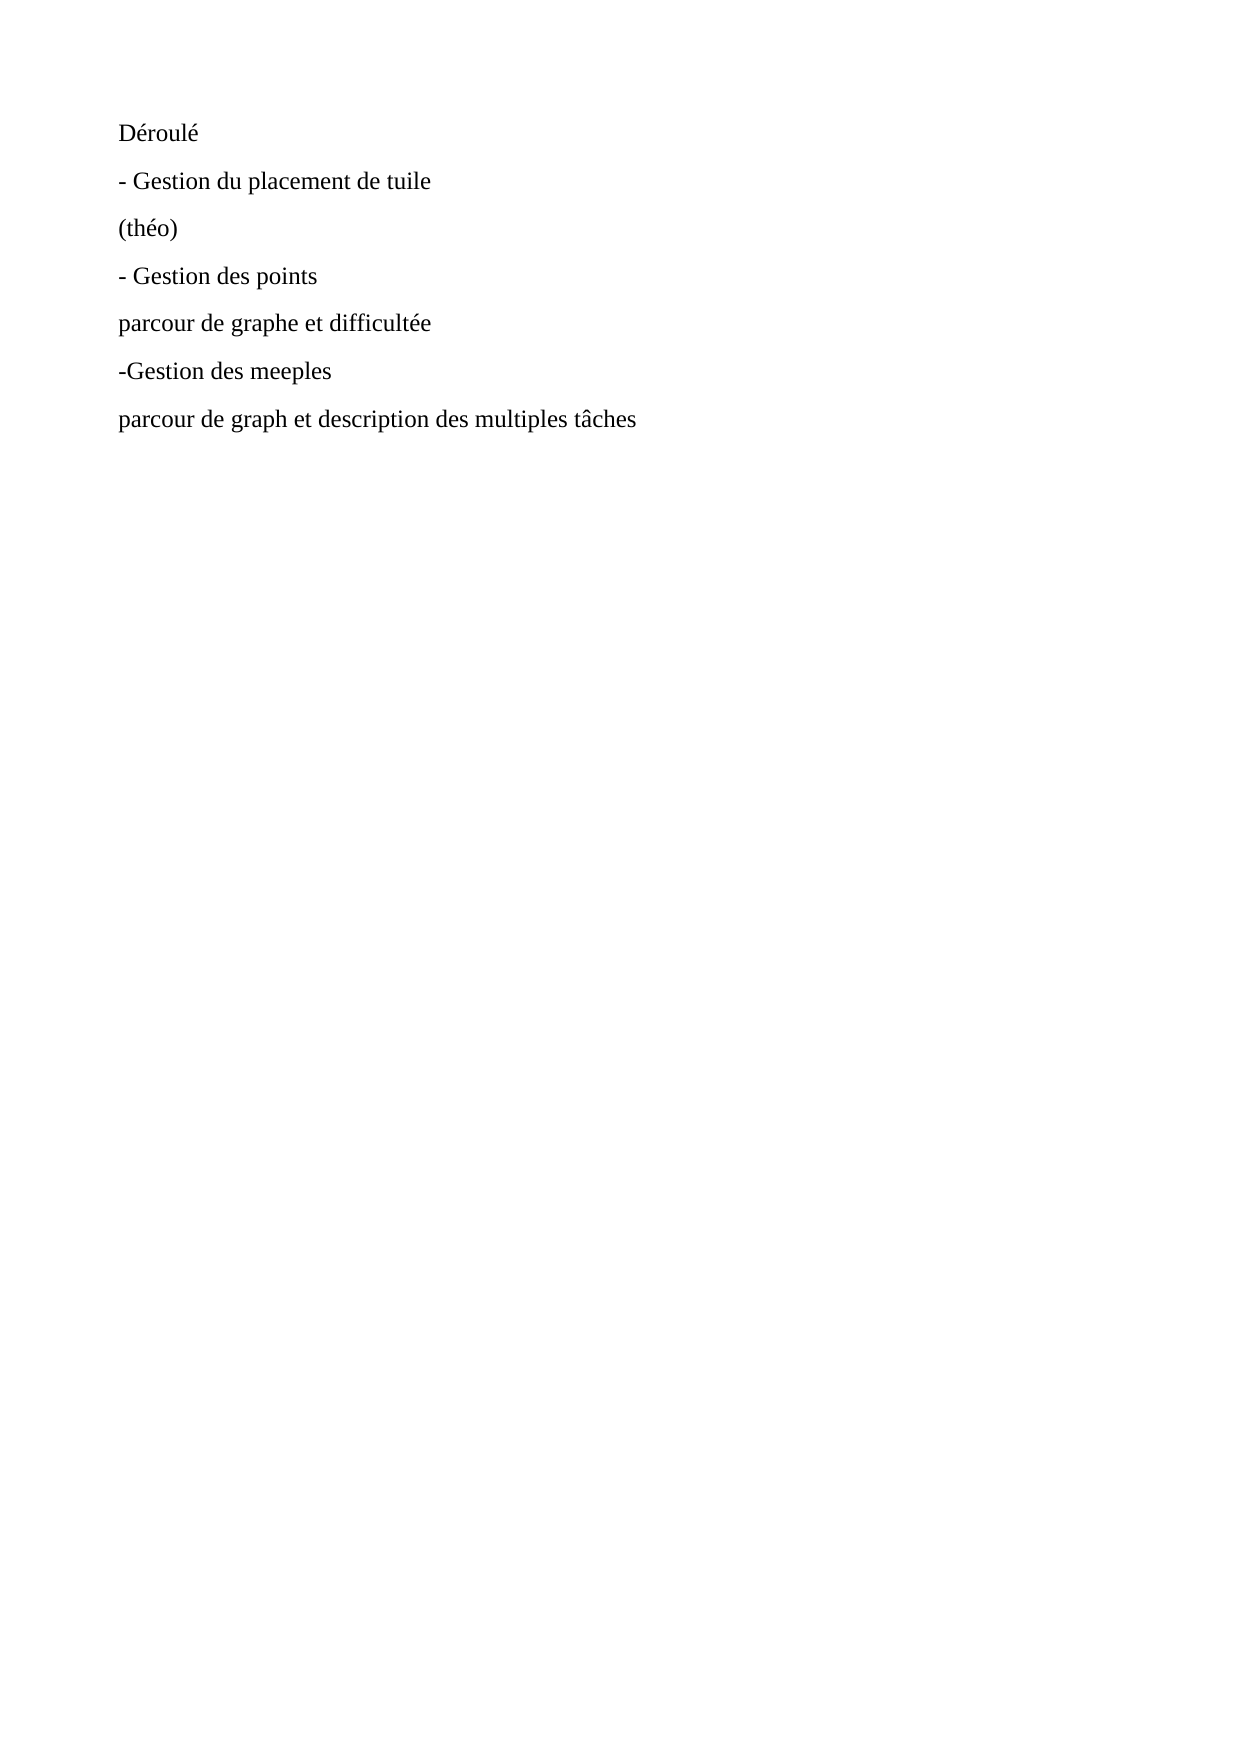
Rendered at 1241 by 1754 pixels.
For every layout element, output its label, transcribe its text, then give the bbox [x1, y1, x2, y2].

text -Gestion des meeples [118, 356, 1122, 385]
text - Gestion des points [118, 261, 1122, 290]
text parcour de graphe et difficultée [118, 308, 1122, 337]
text (théo) [118, 213, 1122, 242]
text - Gestion du placement de tuile [118, 166, 1122, 194]
text parcour de graph et description des multiples tâches [118, 404, 1122, 432]
text Déroulé [118, 118, 1122, 147]
